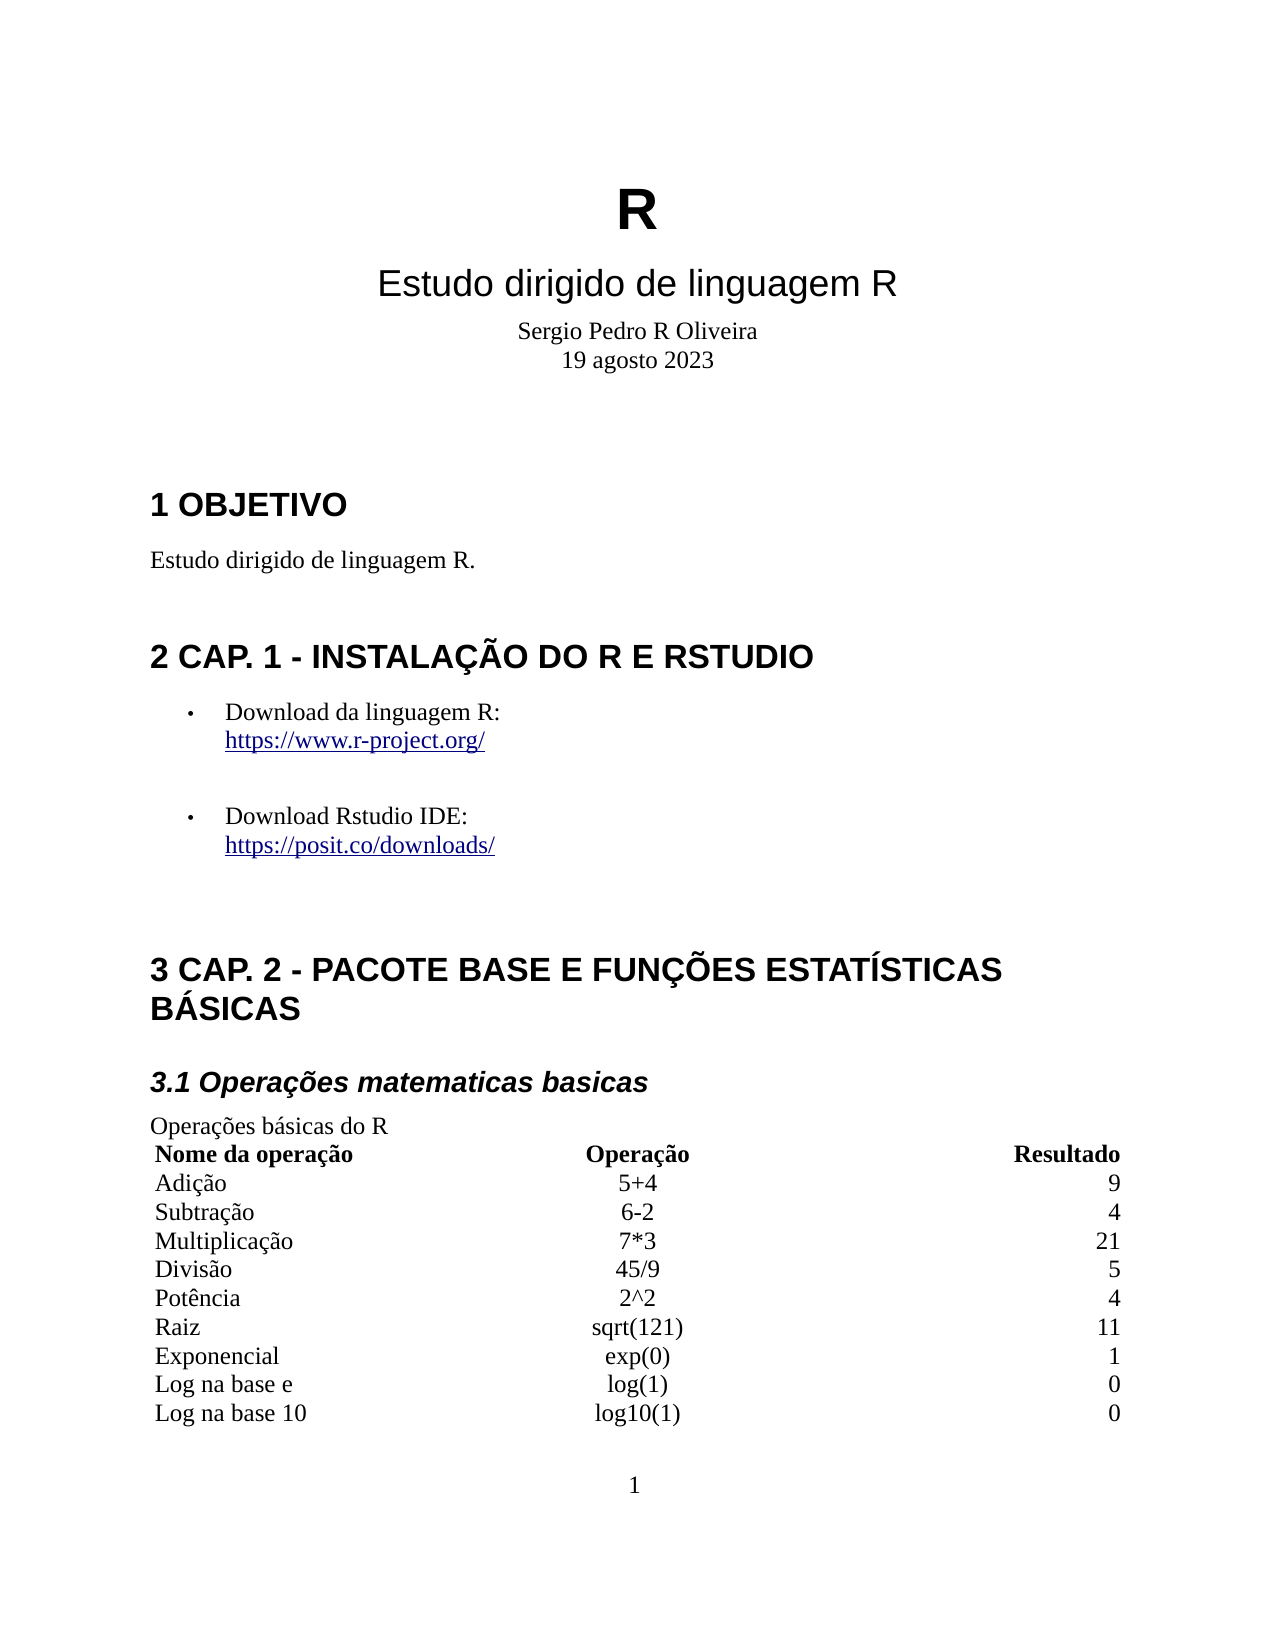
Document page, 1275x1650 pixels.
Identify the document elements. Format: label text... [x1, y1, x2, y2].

table_cell 6-2 [475, 1197, 800, 1226]
table_cell 5 [800, 1255, 1125, 1283]
table_header Nome da operação [150, 1140, 475, 1168]
subtitle Estudo dirigido de linguagem R [150, 261, 1125, 304]
table_cell 21 [800, 1226, 1125, 1254]
table_cell Raiz [150, 1312, 475, 1341]
table_cell 7*3 [475, 1226, 800, 1254]
subtitle 2 CAP. 1 - INSTALAÇÃO DO R E RSTUDIO [150, 637, 1125, 675]
table_cell Multiplicação [150, 1226, 475, 1254]
subtitle 3.1 Operações matematicas basicas [150, 1065, 1125, 1098]
table_cell sqrt(121) [475, 1312, 800, 1341]
subtitle 3 CAP. 2 - PACOTE BASE E FUNÇÕES ESTATÍSTICAS BÁSICAS [150, 950, 1125, 1027]
table_header Operação [475, 1140, 800, 1168]
table_cell Exponencial [150, 1341, 475, 1369]
table_cell log10(1) [475, 1398, 800, 1427]
list Download Rstudio IDE: https://posit.co/downloads/ [187, 801, 1125, 887]
title R [150, 175, 1125, 242]
table_cell 5+4 [475, 1168, 800, 1197]
table_cell 0 [800, 1398, 1125, 1427]
list Download da linguagem R: https://www.r-project.org/ [187, 697, 1125, 783]
table_header Resultado [800, 1140, 1125, 1168]
table_cell Subtração [150, 1197, 475, 1226]
text Estudo dirigido de linguagem R. [150, 545, 1125, 603]
table_cell log(1) [475, 1370, 800, 1398]
text Operações básicas do R [150, 1111, 1125, 1139]
table_cell Potência [150, 1283, 475, 1312]
table_cell Log na base e [150, 1370, 475, 1398]
table_cell 9 [800, 1168, 1125, 1197]
table_cell Divisão [150, 1255, 475, 1283]
table_cell 45/9 [475, 1255, 800, 1283]
table_cell Adição [150, 1168, 475, 1197]
table_cell 2^2 [475, 1283, 800, 1312]
table_cell 11 [800, 1312, 1125, 1341]
text Sergio Pedro R Oliveira [150, 316, 1125, 345]
table_cell 1 [800, 1341, 1125, 1369]
table_cell Log na base 10 [150, 1398, 475, 1427]
table_cell 0 [800, 1370, 1125, 1398]
table_cell 4 [800, 1197, 1125, 1226]
text 19 agosto 2023 [150, 345, 1125, 374]
table_cell 4 [800, 1283, 1125, 1312]
subtitle 1 OBJETIVO [150, 485, 1125, 524]
table_cell exp(0) [475, 1341, 800, 1369]
